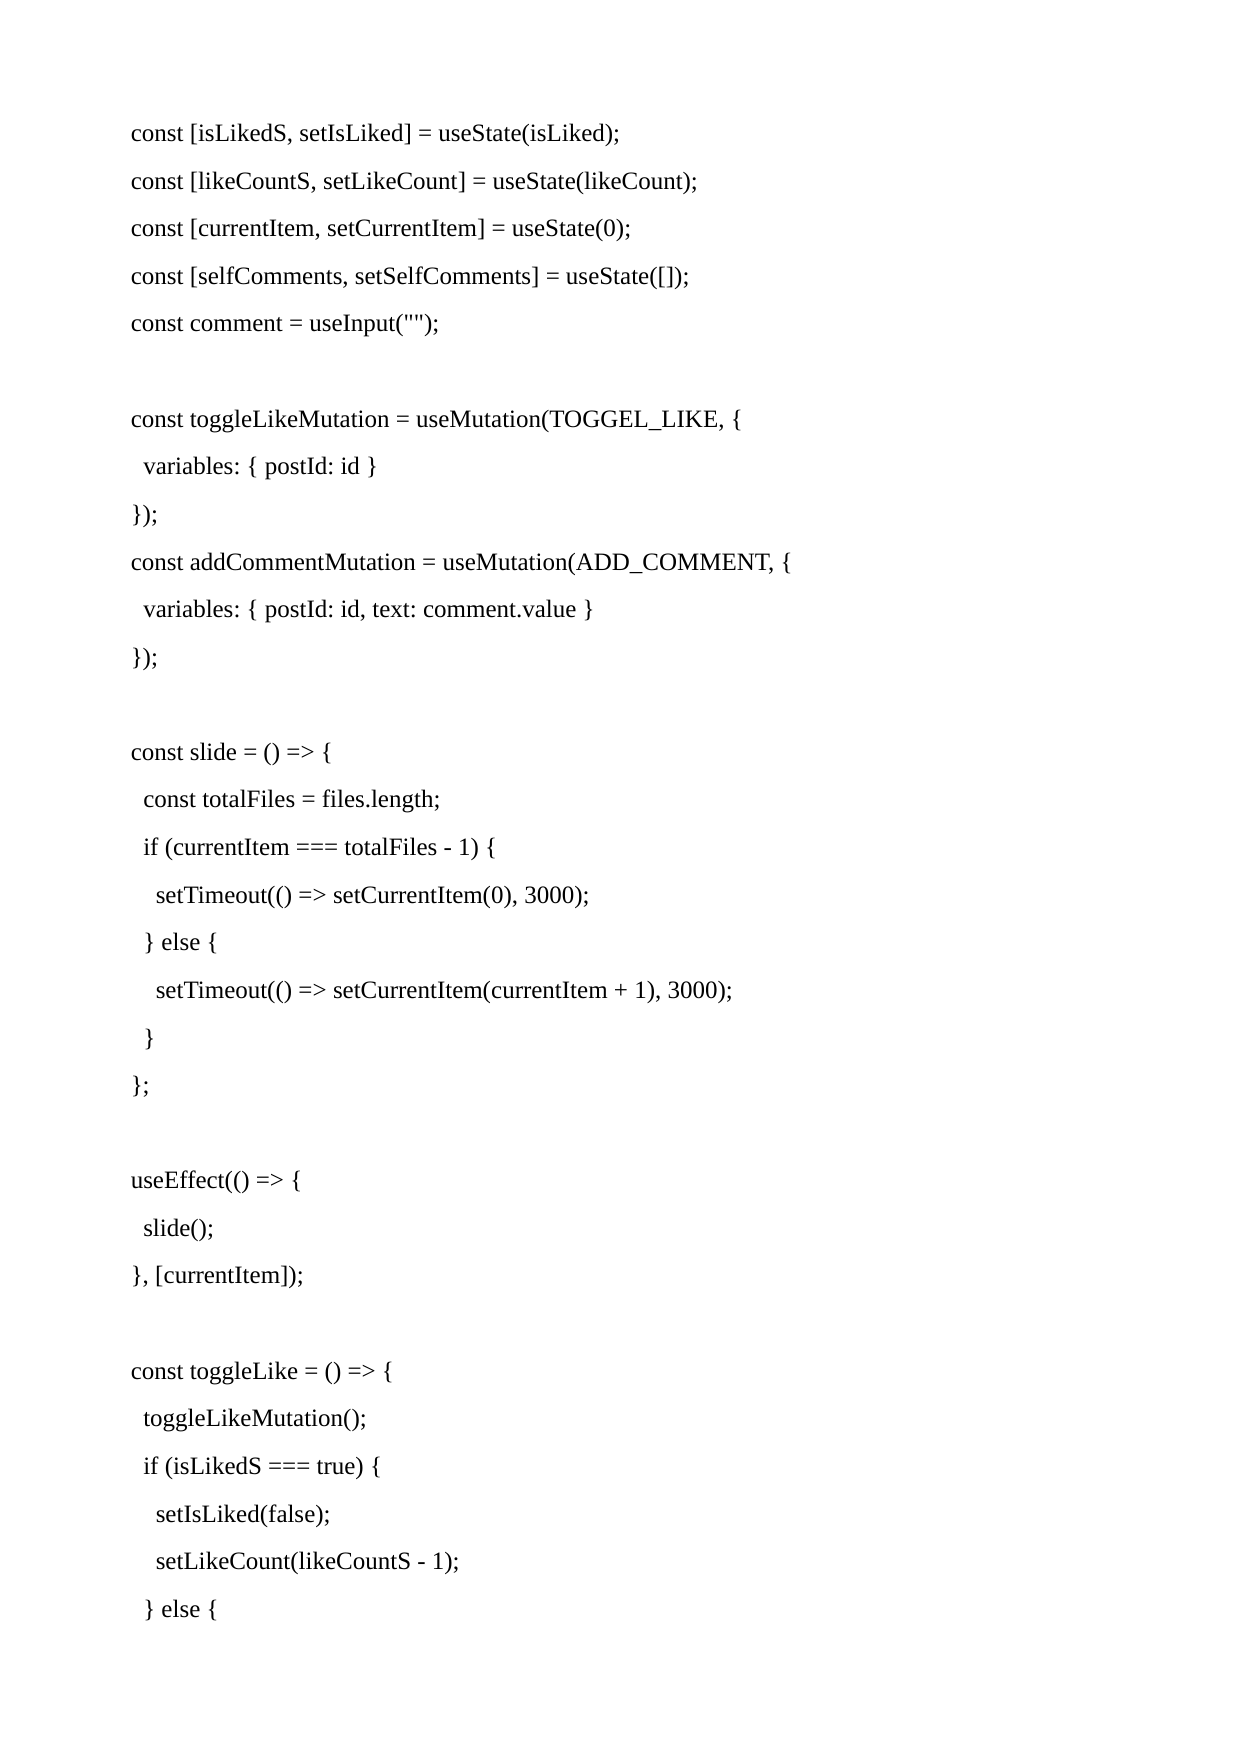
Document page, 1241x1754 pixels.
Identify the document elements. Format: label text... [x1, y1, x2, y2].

text setTimeout(() => setCurrentItem(currentItem + 1), 3000); [118, 975, 1122, 1004]
text } [118, 1023, 1122, 1051]
text const totalFiles = files.length; [118, 784, 1122, 813]
text const comment = useInput(""); [118, 308, 1122, 337]
text }); [118, 642, 1122, 671]
text variables: { postId: id } [118, 451, 1122, 480]
text } else { [118, 1594, 1122, 1623]
text }, [currentItem]); [118, 1261, 1122, 1289]
text if (isLikedS === true) { [118, 1451, 1122, 1480]
text variables: { postId: id, text: comment.value } [118, 594, 1122, 623]
text const [isLikedS, setIsLiked] = useState(isLiked); [118, 118, 1122, 147]
text if (currentItem === totalFiles - 1) { [118, 832, 1122, 861]
text useEffect(() => { [118, 1165, 1122, 1194]
text const slide = () => { [118, 737, 1122, 766]
text setIsLiked(false); [118, 1499, 1122, 1527]
text }); [118, 499, 1122, 528]
text } else { [118, 927, 1122, 956]
text const toggleLike = () => { [118, 1356, 1122, 1384]
text setTimeout(() => setCurrentItem(0), 3000); [118, 880, 1122, 908]
text }; [118, 1070, 1122, 1099]
text const [likeCountS, setLikeCount] = useState(likeCount); [118, 166, 1122, 194]
text const [currentItem, setCurrentItem] = useState(0); [118, 213, 1122, 242]
text slide(); [118, 1213, 1122, 1242]
text const toggleLikeMutation = useMutation(TOGGEL_LIKE, { [118, 404, 1122, 432]
text toggleLikeMutation(); [118, 1403, 1122, 1432]
text const addCommentMutation = useMutation(ADD_COMMENT, { [118, 547, 1122, 575]
text setLikeCount(likeCountS - 1); [118, 1546, 1122, 1575]
text const [selfComments, setSelfComments] = useState([]); [118, 261, 1122, 290]
